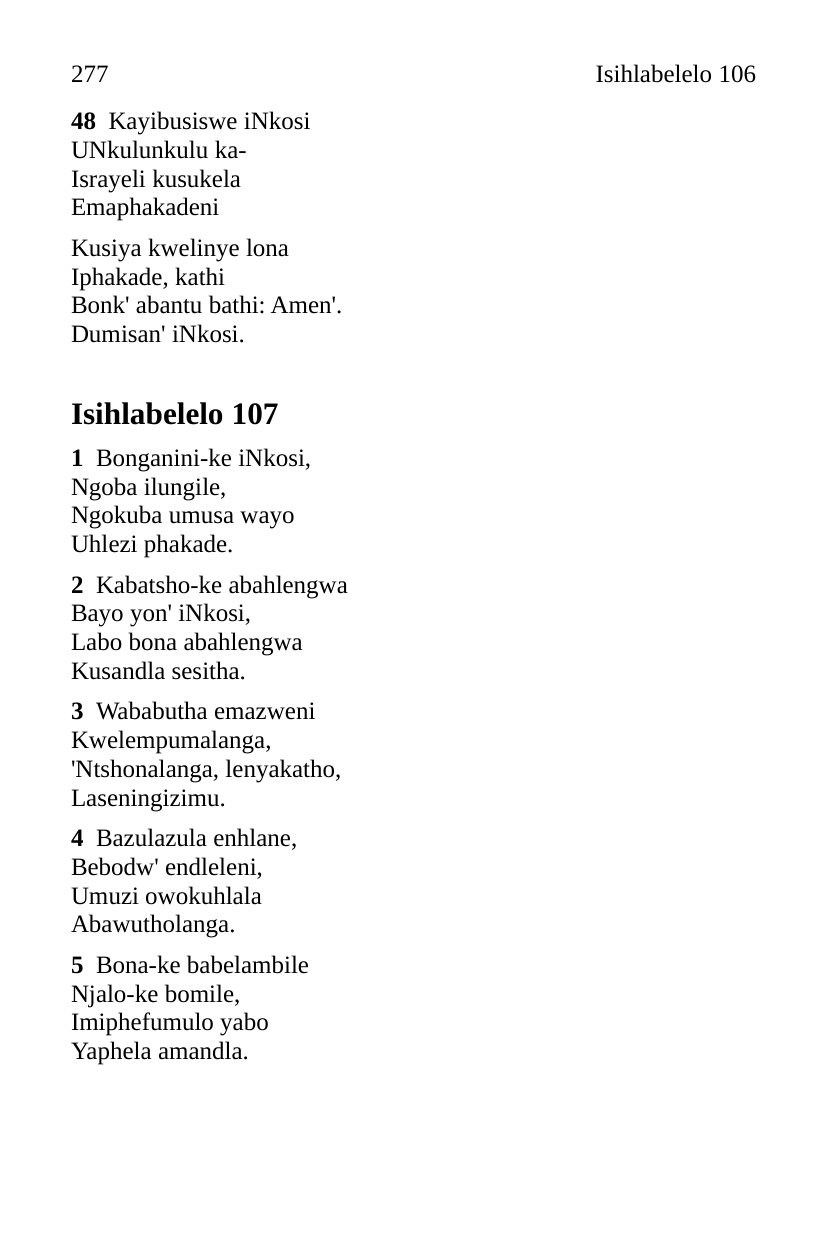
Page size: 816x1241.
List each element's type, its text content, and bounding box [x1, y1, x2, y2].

text Kusiya kwelinye lona [71, 233, 756, 262]
text Bonk' abantu bathi: Amen'. [71, 291, 756, 319]
text Ngoba ilungile, [71, 472, 756, 500]
text Emaphakadeni [71, 192, 756, 221]
text 4 Bazulazula enhlane, [71, 823, 756, 852]
text UNkulunkulu ka- [71, 135, 756, 164]
text Ngokuba umusa wayo [71, 500, 756, 529]
text Umuzi owokuhlala [71, 881, 756, 909]
text Kusandla sesitha. [71, 656, 756, 685]
text Yaphela amandla. [71, 1036, 756, 1065]
text Laseningizimu. [71, 783, 756, 811]
text Isihlabelelo 107 [71, 395, 756, 431]
text Abawutholanga. [71, 909, 756, 938]
text Kwelempumalanga, [71, 725, 756, 754]
text Israyeli kusukela [71, 164, 756, 192]
text Bebodw' endleleni, [71, 852, 756, 881]
text Dumisan' iNkosi. [71, 319, 756, 348]
text Uhlezi phakade. [71, 529, 756, 558]
text Labo bona abahlengwa [71, 627, 756, 656]
text 1 Bonganini-ke iNkosi, [71, 443, 756, 472]
text Imiphefumulo yabo [71, 1007, 756, 1036]
text 'Ntshonalanga, lenyakatho, [71, 754, 756, 783]
text Njalo-ke bomile, [71, 979, 756, 1007]
text Iphakade, kathi [71, 262, 756, 291]
text 48 Kayibusiswe iNkosi [71, 106, 756, 135]
text Bayo yon' iNkosi, [71, 598, 756, 627]
text 3 Wababutha emazweni [71, 696, 756, 725]
text 5 Bona-ke babelambile [71, 950, 756, 979]
text 2 Kabatsho-ke abahlengwa [71, 570, 756, 598]
